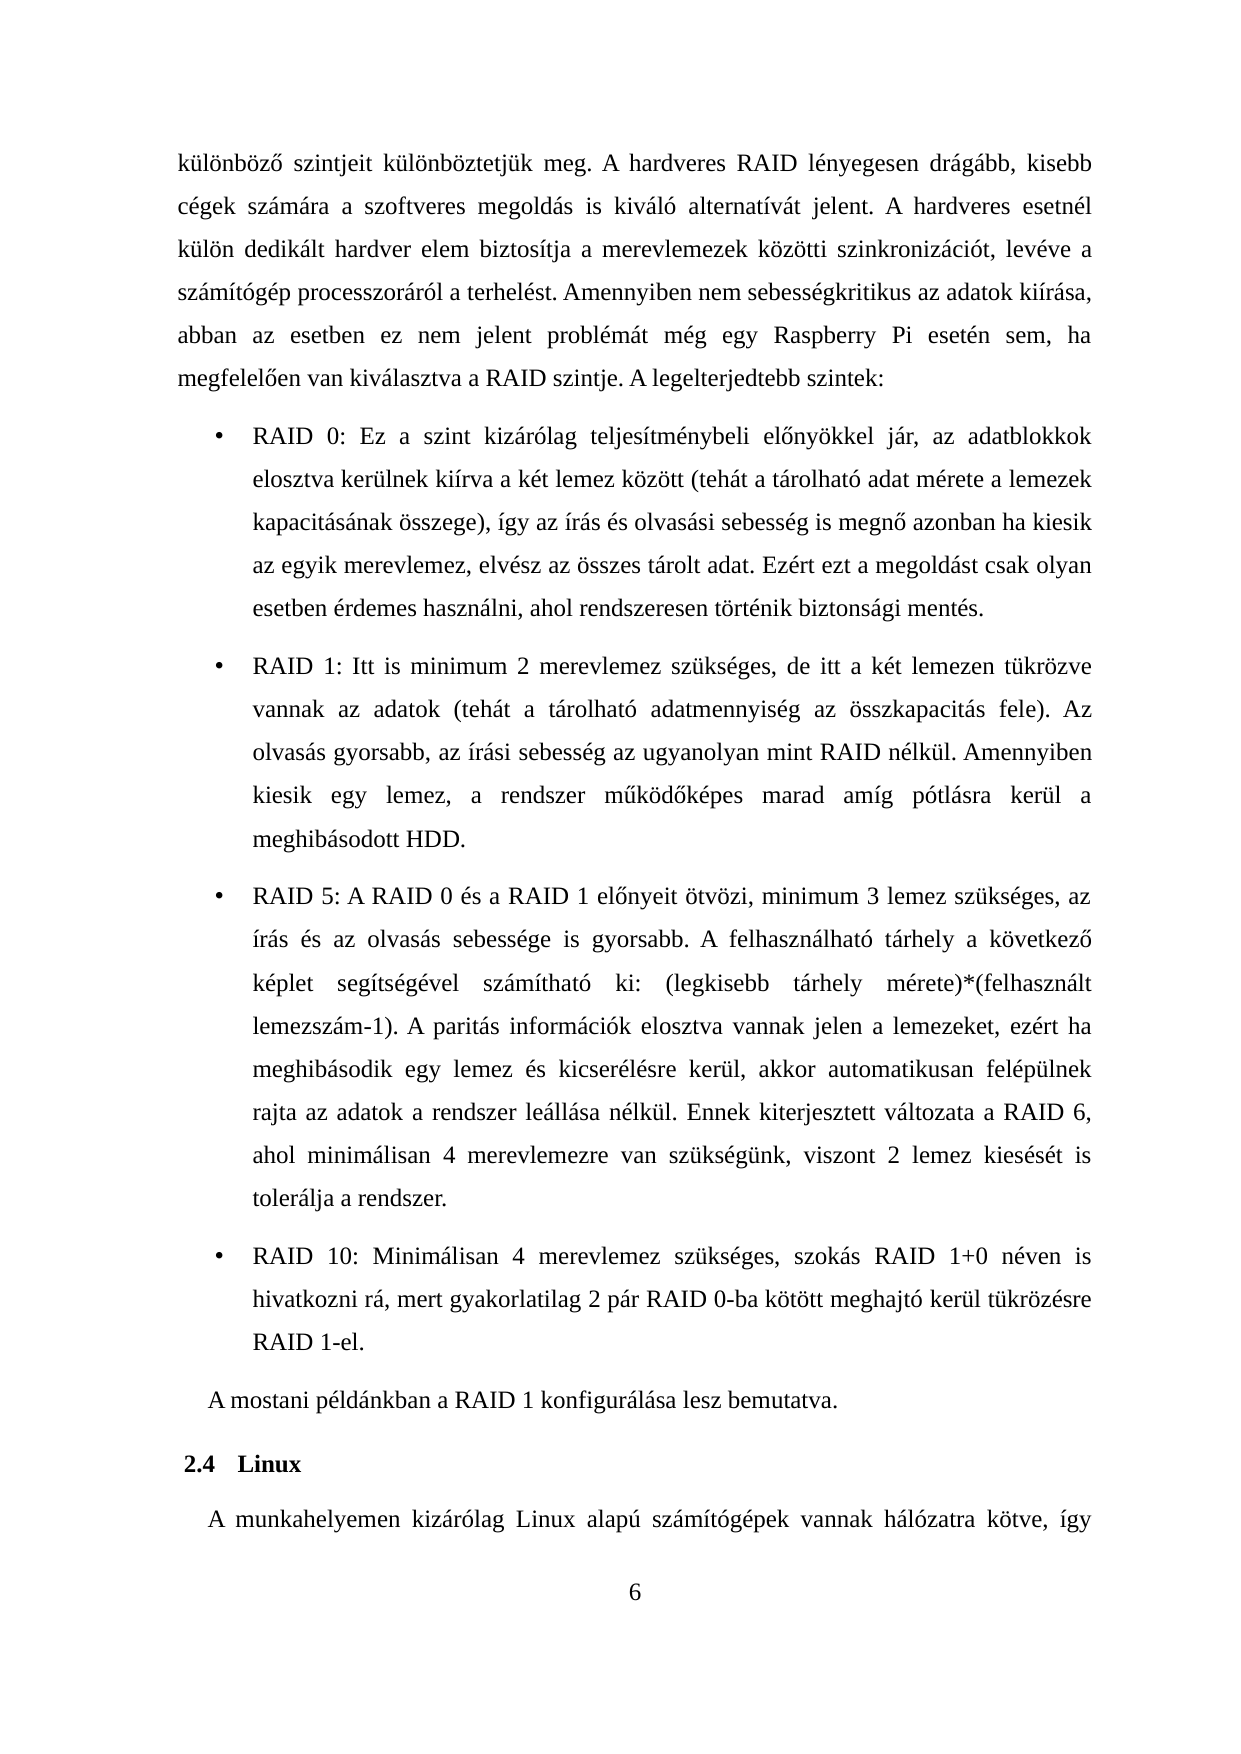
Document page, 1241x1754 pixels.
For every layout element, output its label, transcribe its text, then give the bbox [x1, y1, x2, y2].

text A mostani példánkban a RAID 1 konfigurálása lesz bemutatva. [177, 1385, 1093, 1414]
list RAID 1: Itt is minimum 2 merevlemez szükséges, de itt a két lemezen tükrözve vannak az adatok (tehát a tárolható adatmennyiség az összkapacitás fele). Az olvasás gyorsabb, az írási sebesség az ugyanolyan mint RAID nélkül. Amennyiben kiesik egy lemez, a rendszer működőképes marad amíg pótlásra kerül a meghibásodott HDD. [215, 651, 1093, 852]
list RAID 10: Minimálisan 4 merevlemez szükséges, szokás RAID 1+0 néven is hivatkozni rá, mert gyakorlatilag 2 pár RAID 0-ba kötött meghajtó kerül tükrözésre RAID 1-el. [215, 1241, 1093, 1356]
subtitle Linux [177, 1449, 1093, 1478]
list RAID 5: A RAID 0 és a RAID 1 előnyeit ötvözi, minimum 3 lemez szükséges, az írás és az olvasás sebessége is gyorsabb. A felhasználható tárhely a következő képlet segítségével számítható ki: (legkisebb tárhely mérete)*(felhasznált lemezszám-1). A paritás információk elosztva vannak jelen a lemezeket, ezért ha meghibásodik egy lemez és kicserélésre kerül, akkor automatikusan felépülnek rajta az adatok a rendszer leállása nélkül. Ennek kiterjesztett változata a RAID 6, ahol minimálisan 4 merevlemezre van szükségünk, viszont 2 lemez kiesését is tolerálja a rendszer. [215, 881, 1093, 1212]
list RAID 0: Ez a szint kizárólag teljesítménybeli előnyökkel jár, az adatblokkok elosztva kerülnek kiírva a két lemez között (tehát a tárolható adat mérete a lemezek kapacitásának összege), így az írás és olvasási sebesség is megnő azonban ha kiesik az egyik merevlemez, elvész az összes tárolt adat. Ezért ezt a megoldást csak olyan esetben érdemes használni, ahol rendszeresen történik biztonsági mentés. [215, 421, 1093, 622]
text különböző szintjeit különböztetjük meg. A hardveres RAID lényegesen drágább, kisebb cégek számára a szoftveres megoldás is kiváló alternatívát jelent. A hardveres esetnél külön dedikált hardver elem biztosítja a merevlemezek közötti szinkronizációt, levéve a számítógép processzoráról a terhelést. Amennyiben nem sebességkritikus az adatok kiírása, abban az esetben ez nem jelent problémát még egy Raspberry Pi esetén sem, ha megfelelően van kiválasztva a RAID szintje. A legelterjedtebb szintek: [177, 148, 1093, 392]
text A munkahelyemen kizárólag Linux alapú számítógépek vannak hálózatra kötve, így [177, 1504, 1093, 1533]
